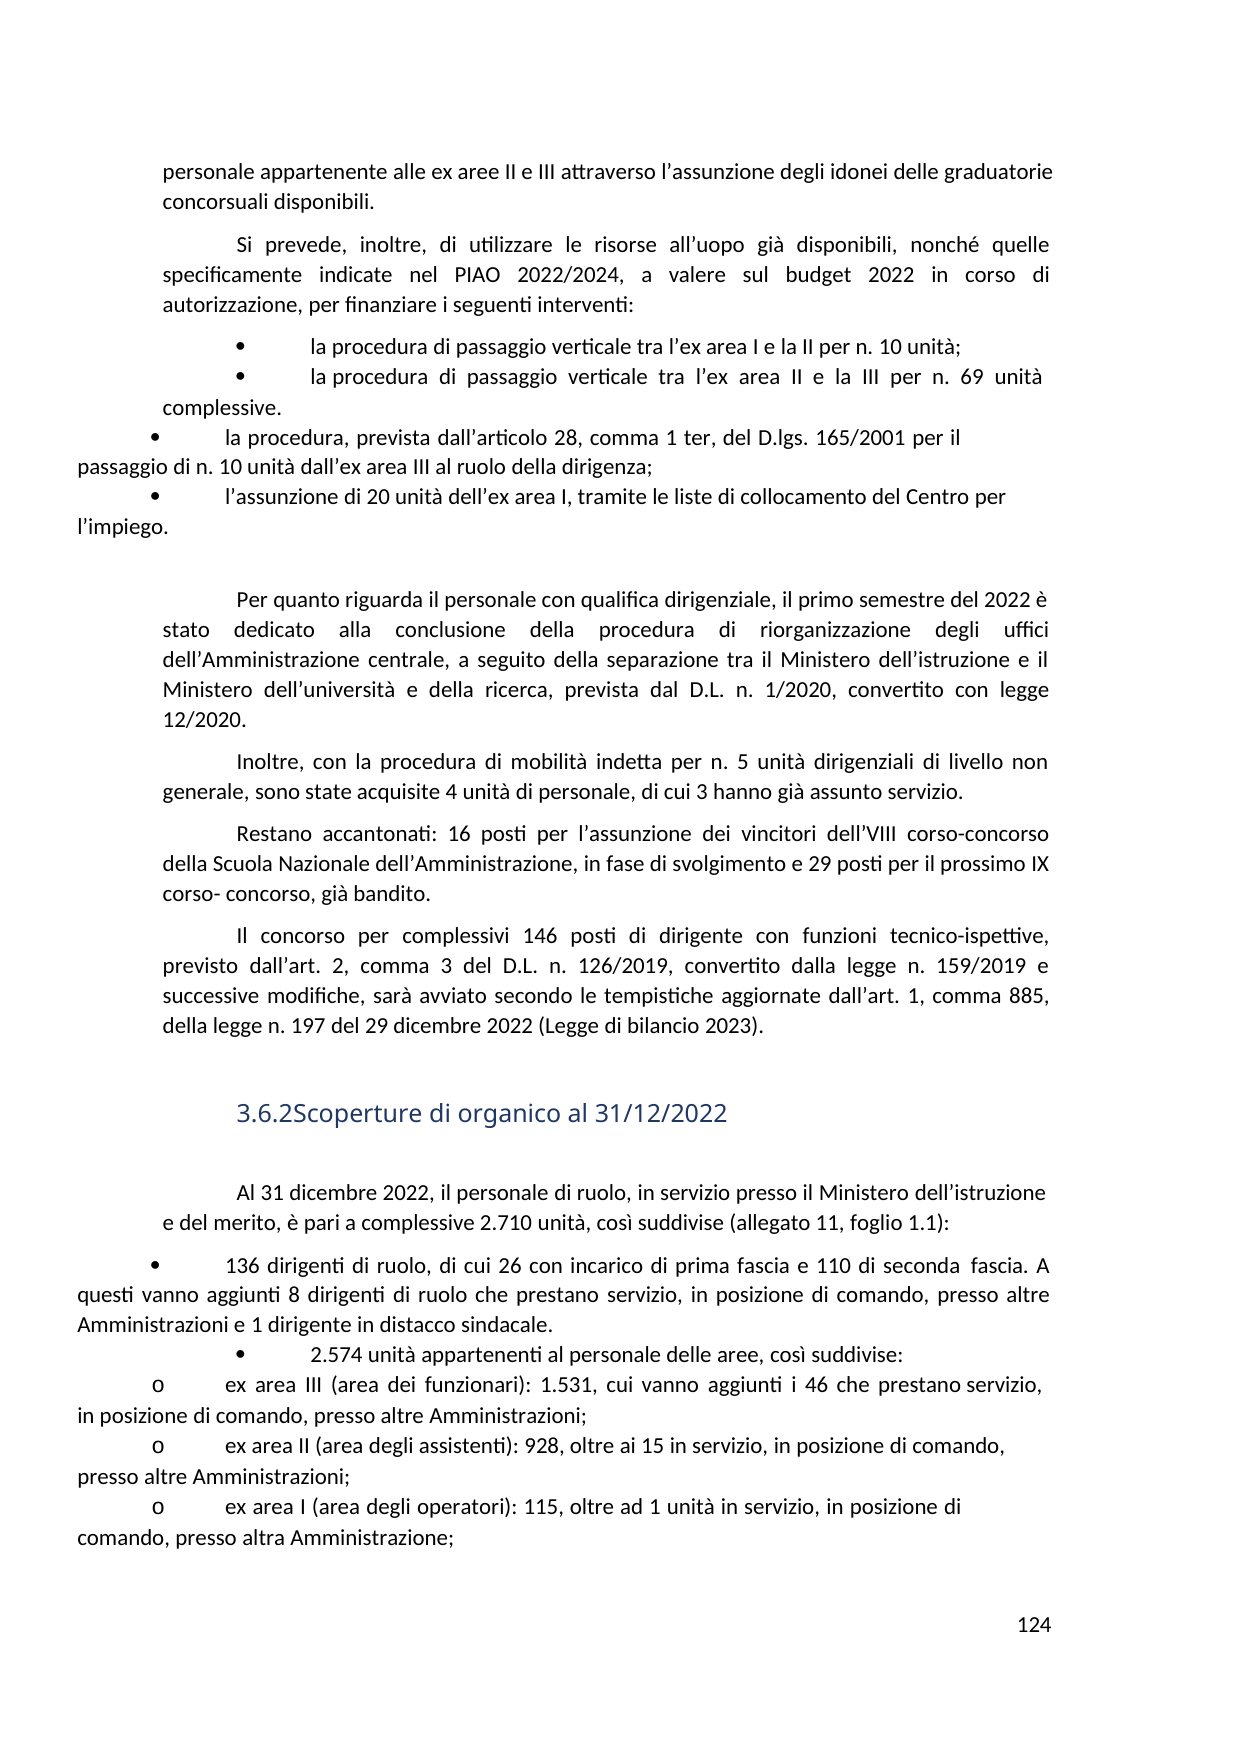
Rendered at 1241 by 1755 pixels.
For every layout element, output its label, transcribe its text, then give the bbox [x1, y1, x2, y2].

text complessive. [162, 393, 1136, 421]
text Restano accantonati: 16 posti per l’assunzione dei vincitori dell’VIII corso-concorso della Scuola Nazionale dell’Amministrazione, in fase di svolgimento e 29 posti per il prossimo IX corso- concorso, già bandito. [162, 819, 1049, 907]
text personale appartenente alle ex aree II e III attraverso l’assunzione degli idonei delle graduatorie [162, 157, 1136, 185]
list l’assunzione di 20 unità dell’ex area I, tramite le liste di collocamento del Centro per l’impiego. [77, 482, 1050, 540]
list ex area III (area dei funzionari): 1.531, cui vanno aggiunti i 46 che prestano servizio, in posizione di comando, presso altre Amministrazioni; [77, 1371, 1049, 1429]
text Il concorso per complessivi 146 posti di dirigente con funzioni tecnico-ispettive, previsto dall’art. 2, comma 3 del D.L. n. 126/2019, convertito dalla legge n. 159/2019 e successive modifiche, sarà avviato secondo le tempistiche aggiornate dall’art. 1, comma 885, della legge n. 197 del 29 dicembre 2022 (Legge di bilancio 2023). [162, 921, 1050, 1039]
text concorsuali disponibili. [162, 187, 1136, 215]
text Al 31 dicembre 2022, il personale di ruolo, in servizio presso il Ministero dell’istruzione [236, 1178, 1136, 1206]
text Si prevede, inoltre, di utilizzare le risorse all’uopo già disponibili, nonché quelle specificamente indicate nel PIAO 2022/2024, a valere sul budget 2022 in corso di autorizzazione, per finanziare i seguenti interventi: [162, 230, 1049, 318]
text Per quanto riguarda il personale con qualifica dirigenziale, il primo semestre del 2022 è stato dedicato alla conclusione della procedura di riorganizzazione degli uffici dell’Amministrazione centrale, a seguito della separazione tra il Ministero dell’istruzione e il Ministero dell’università e della ricerca, prevista dal D.L. n. 1/2020, convertito con legge 12/2020. [162, 585, 1050, 733]
text Inoltre, con la procedura di mobilità indetta per n. 5 unità dirigenziali di livello non generale, sono state acquisite 4 unità di personale, di cui 3 hanno già assunto servizio. [162, 747, 1049, 805]
list Scoperture di organico al 31/12/2022 [236, 1096, 1136, 1130]
list ex area I (area degli operatori): 115, oltre ad 1 unità in servizio, in posizione di comando, presso altra Amministrazione; [77, 1492, 1049, 1551]
list la procedura di passaggio verticale tra l’ex area II e la III per n. 69 unità [236, 362, 1136, 390]
list 2.574 unità appartenenti al personale delle aree, così suddivise: [236, 1341, 1136, 1369]
list la procedura di passaggio verticale tra l’ex area I e la II per n. 10 unità; [236, 332, 1136, 360]
list la procedura, prevista dall’articolo 28, comma 1 ter, del D.lgs. 165/2001 per il passaggio di n. 10 unità dall’ex area III al ruolo della dirigenza; [77, 423, 1049, 481]
list 136 dirigenti di ruolo, di cui 26 con incarico di prima fascia e 110 di seconda fascia. A questi vanno aggiunti 8 dirigenti di ruolo che prestano servizio, in posizione di comando, presso altre Amministrazioni e 1 dirigente in distacco sindacale. [77, 1251, 1049, 1338]
list ex area II (area degli assistenti): 928, oltre ai 15 in servizio, in posizione di comando, presso altre Amministrazioni; [77, 1432, 1049, 1490]
text e del merito, è pari a complessive 2.710 unità, così suddivise (allegato 11, foglio 1.1): [162, 1208, 1136, 1236]
